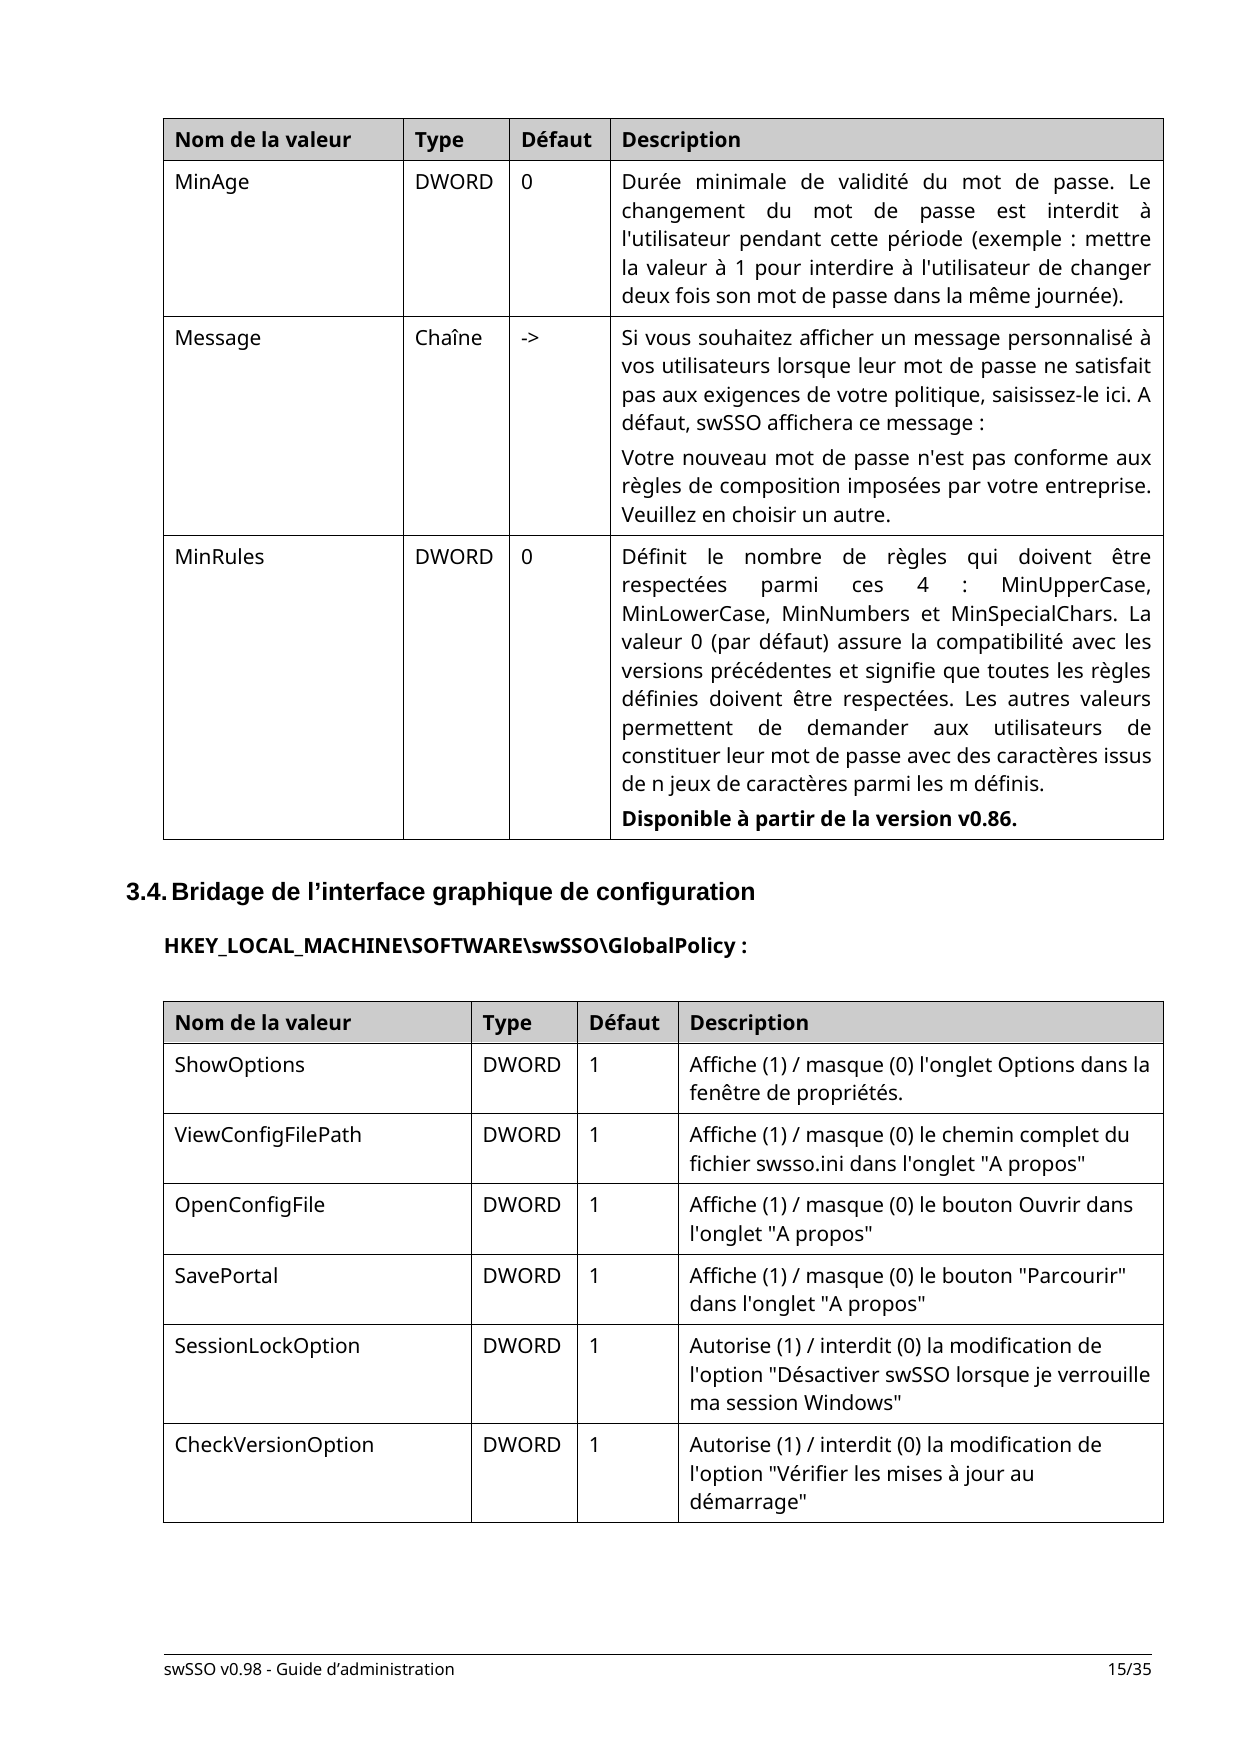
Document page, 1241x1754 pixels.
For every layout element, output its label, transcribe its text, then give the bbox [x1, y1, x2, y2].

table_cell SessionLockOption [164, 1325, 471, 1423]
text HKEY_LOCAL_MACHINE\SOFTWARE\swSSO\GlobalPolicy : [164, 931, 1152, 959]
table_cell Affiche (1) / masque (0) l'onglet Options dans la fenêtre de propriétés. [679, 1044, 1163, 1113]
table_cell MinAge [164, 161, 403, 316]
table_cell ShowOptions [164, 1044, 471, 1113]
table_cell DWORD [472, 1044, 577, 1113]
table_header Type [404, 119, 509, 160]
table_cell 1 [578, 1255, 678, 1324]
table_header Nom de la valeur [164, 1002, 471, 1042]
table_cell Chaîne [404, 317, 509, 535]
table_cell DWORD [404, 536, 509, 839]
table_cell DWORD [472, 1255, 577, 1324]
table_cell DWORD [472, 1184, 577, 1254]
table_cell 1 [578, 1114, 678, 1183]
table_cell MinRules [164, 536, 403, 839]
table_cell DWORD [472, 1424, 577, 1522]
table_cell DWORD [404, 161, 509, 316]
table_cell 1 [578, 1325, 678, 1423]
table_header Type [472, 1002, 577, 1042]
table_header Défaut [578, 1002, 678, 1042]
table_cell 1 [578, 1184, 678, 1254]
table_cell DWORD [472, 1114, 577, 1183]
table_cell Si vous souhaitez afficher un message personnalisé à vos utilisateurs lorsque leur mot de passe ne satisfait pas aux exigences de votre politique, saisissez-le ici. A défaut, swSSO affichera ce message : Votre nouveau mot de passe n'est pas conforme aux règles de composition imposées par votre entreprise. Veuillez en choisir un autre. [611, 317, 1163, 535]
table_header Défaut [510, 119, 610, 160]
table_cell -> [510, 317, 610, 535]
table_cell SavePortal [164, 1255, 471, 1324]
table_cell Définit le nombre de règles qui doivent être respectées parmi ces 4 : MinUpperCase, MinLowerCase, MinNumbers et MinSpecialChars. La valeur 0 (par défaut) assure la compatibilité avec les versions précédentes et signifie que toutes les règles définies doivent être respectées. Les autres valeurs permettent de demander aux utilisateurs de constituer leur mot de passe avec des caractères issus de n jeux de caractères parmi les m définis. Disponible à partir de la version v0.86. [611, 536, 1163, 839]
table_cell CheckVersionOption [164, 1424, 471, 1522]
table_header Description [679, 1002, 1163, 1042]
table_header Description [611, 119, 1163, 160]
table_cell Autorise (1) / interdit (0) la modification de l'option "Vérifier les mises à jour au démarrage" [679, 1424, 1163, 1522]
table_cell Autorise (1) / interdit (0) la modification de l'option "Désactiver swSSO lorsque je verrouille ma session Windows" [679, 1325, 1163, 1423]
table_cell Affiche (1) / masque (0) le bouton Ouvrir dans l'onglet "A propos" [679, 1184, 1163, 1254]
table_header Nom de la valeur [164, 119, 403, 160]
table_cell 1 [578, 1424, 678, 1522]
table_cell DWORD [472, 1325, 577, 1423]
table_cell 1 [578, 1044, 678, 1113]
table_cell Affiche (1) / masque (0) le bouton "Parcourir" dans l'onglet "A propos" [679, 1255, 1163, 1324]
table_cell OpenConfigFile [164, 1184, 471, 1254]
table_cell ViewConfigFilePath [164, 1114, 471, 1183]
table_cell Durée minimale de validité du mot de passe. Le changement du mot de passe est interdit à l'utilisateur pendant cette période (exemple : mettre la valeur à 1 pour interdire à l'utilisateur de changer deux fois son mot de passe dans la même journée). [611, 161, 1163, 316]
table_cell 0 [510, 161, 610, 316]
table_cell 0 [510, 536, 610, 839]
subtitle Bridage de l’interface graphique de configuration [126, 877, 1152, 906]
table_cell Message [164, 317, 403, 535]
table_cell Affiche (1) / masque (0) le chemin complet du fichier swsso.ini dans l'onglet "A propos" [679, 1114, 1163, 1183]
